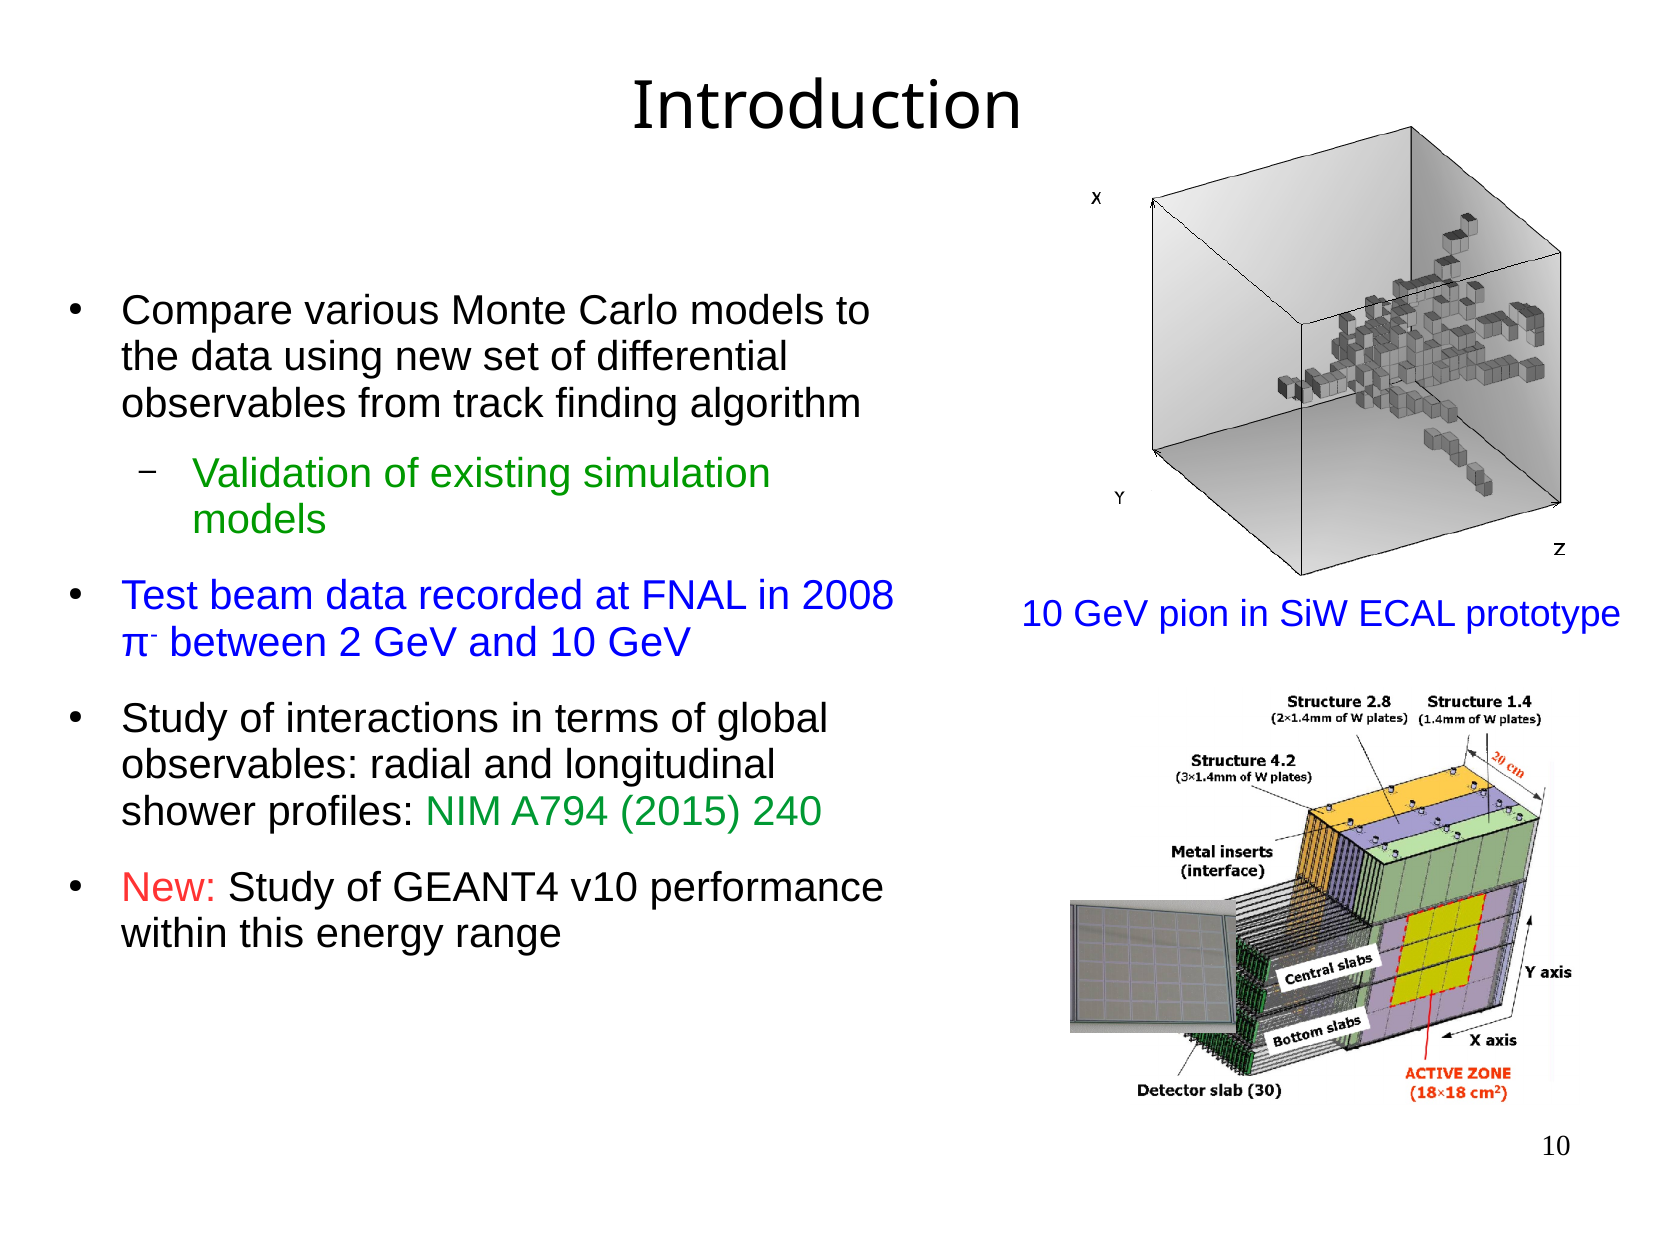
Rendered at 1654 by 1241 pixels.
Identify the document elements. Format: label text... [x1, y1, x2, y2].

list Compare various Monte Carlo models to the data using new set of differential observables from track finding algorithm Validation of existing simulation models Test beam data recorded at FNAL in 2008 π- between 2 GeV and 10 GeV Study of interactions in terms of global observables: radial and longitudinal shower profiles: NIM A794 (2015) 240 New: Study of GEANT4 v10 performance within this energy range [50, 286, 902, 1241]
title Introduction [85, 52, 1571, 154]
text_box 10 GeV pion in SiW ECAL prototype [1006, 585, 1637, 647]
picture [1070, 687, 1580, 1105]
picture [1078, 114, 1591, 585]
